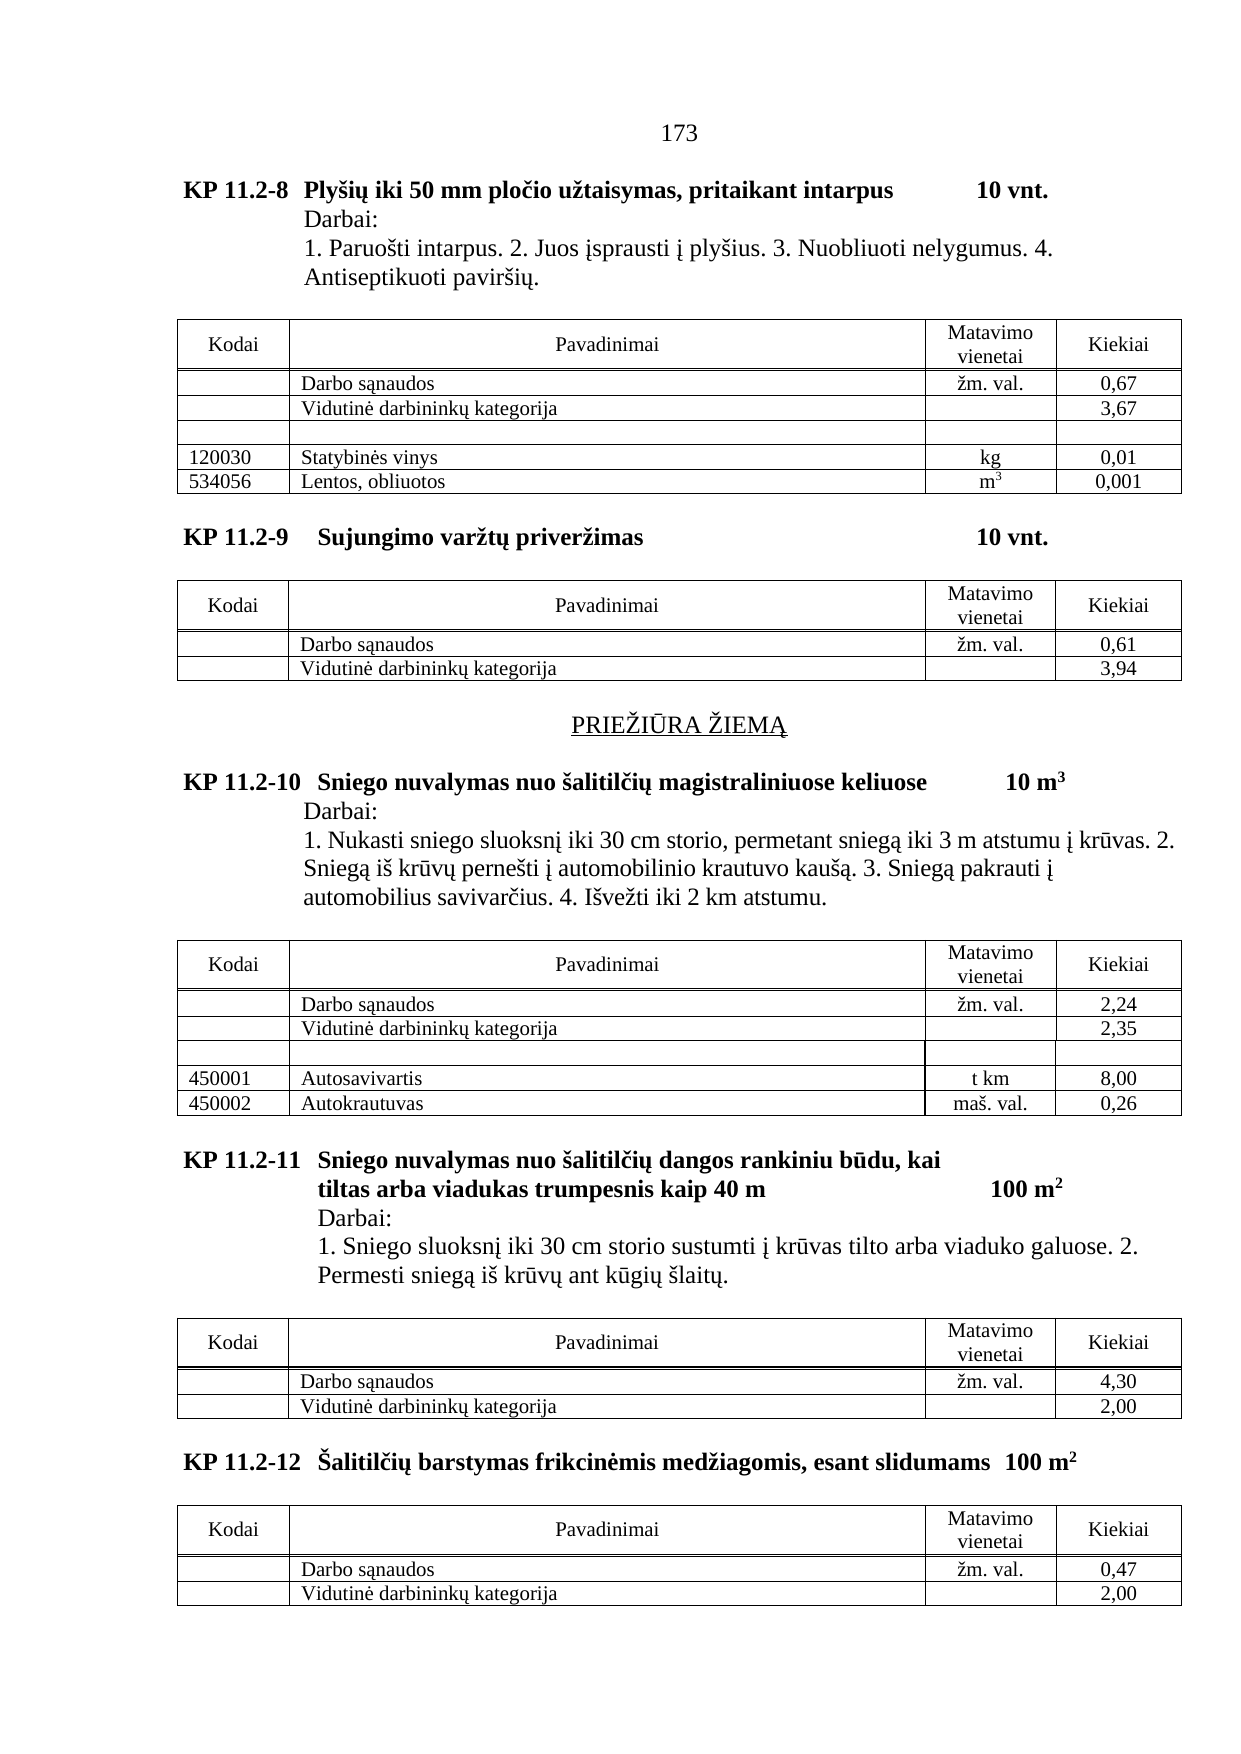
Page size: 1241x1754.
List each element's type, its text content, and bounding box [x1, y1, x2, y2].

table_cell Darbai: 1. Nukasti sniego sluoksnį iki 30 cm storio, permetant sniegą iki 3 m atstumu į krūvas. 2. Sniegą iš krūvų pernešti į automobilinio krautuvo kaušą. 3. Sniegą pakrauti į automobilius savivarčius. 4. Išvežti iki 2 km atstumu. [297, 796, 1181, 911]
table_cell [290, 1041, 924, 1065]
table_header Kodai [178, 1506, 289, 1553]
table_cell Darbo sąnaudos [290, 991, 925, 1016]
table_cell 2,00 [1056, 1395, 1181, 1418]
table_cell [926, 1017, 1056, 1040]
table_header Pavadinimai [290, 320, 925, 368]
table_cell [178, 1582, 289, 1605]
table_cell Darbo sąnaudos [289, 1370, 925, 1393]
table_cell [926, 1582, 1056, 1605]
table_cell 0,001 [1057, 470, 1181, 493]
table_cell t km [926, 1066, 1055, 1090]
table_cell [177, 204, 297, 290]
table_header Plyšių iki 50 mm pločio užtaisymas, pritaikant intarpus [298, 175, 970, 204]
table_header 10 m3 [999, 767, 1181, 796]
table_cell [178, 632, 288, 656]
table_cell Darbo sąnaudos [289, 632, 925, 656]
table_cell [1056, 1041, 1181, 1065]
table_header Kiekiai [1057, 1506, 1181, 1553]
table_cell maš. val. [926, 1091, 1055, 1115]
table_header KP 11.2-12 [177, 1448, 311, 1476]
table_header KP 11.2-9 [177, 523, 311, 551]
text PRIEŽIŪRA žiemą [177, 710, 1181, 738]
table_cell 0,01 [1057, 445, 1181, 469]
table_cell Darbai: 1. Sniego sluoksnį iki 30 cm storio sustumti į krūvas tilto arba viaduko galuose. 2. Permesti sniegą iš krūvų ant kūgių šlaitų. [311, 1203, 1181, 1289]
table_header Šalitilčių barstymas frikcinėmis medžiagomis, esant slidumams [311, 1448, 998, 1476]
table_cell [178, 1017, 289, 1040]
table_cell [178, 1041, 289, 1065]
table_header Kodai [178, 1319, 288, 1366]
table_cell Darbo sąnaudos [290, 1557, 925, 1581]
table_cell [178, 371, 289, 395]
table_header Sujungimo varžtų priveržimas [311, 523, 970, 551]
table_cell [177, 1203, 311, 1289]
table_header Pavadinimai [290, 1506, 925, 1553]
table_header Pavadinimai [289, 581, 925, 629]
table_header Matavimo vienetai [926, 1506, 1056, 1553]
table_cell 0,26 [1056, 1091, 1181, 1115]
table_header Kodai [178, 581, 288, 629]
table_cell Vidutinė darbininkų kategorija [290, 1017, 925, 1040]
table_cell [926, 396, 1056, 419]
table_cell [178, 657, 288, 680]
table_cell 0,61 [1056, 632, 1181, 656]
table_header Matavimo vienetai [926, 320, 1056, 368]
table_cell [178, 1557, 289, 1581]
table_cell 4,30 [1056, 1370, 1181, 1393]
table_header Kodai [178, 320, 289, 368]
table_cell Vidutinė darbininkų kategorija [289, 657, 925, 680]
table_header Sniego nuvalymas nuo šalitilčių dangos rankiniu būdu, kai tiltas arba viadukas trumpesnis kaip 40 m [311, 1145, 984, 1203]
table_cell [178, 421, 289, 444]
table_cell [177, 796, 297, 911]
table_cell [178, 991, 289, 1016]
table_header Matavimo vienetai [926, 941, 1056, 988]
table_cell 0,67 [1057, 371, 1181, 395]
table_cell [926, 1041, 1055, 1065]
table_header 100 m2 [984, 1145, 1181, 1203]
table_cell Lentos, obliuotos [290, 470, 925, 493]
table_cell 120030 [178, 445, 289, 469]
table_cell žm. val. [926, 371, 1056, 395]
table_header Kodai [178, 941, 289, 988]
table_cell Vidutinė darbininkų kategorija [289, 1395, 925, 1418]
table_cell 8,00 [1056, 1066, 1181, 1090]
table_cell [178, 1395, 288, 1418]
table_cell 450001 [178, 1066, 289, 1090]
table_header Kiekiai [1057, 941, 1181, 988]
table_cell 3,94 [1056, 657, 1181, 680]
table_cell Darbo sąnaudos [290, 371, 925, 395]
table_cell [178, 396, 289, 419]
table_cell Autokrautuvas [290, 1091, 924, 1115]
table_cell [926, 657, 1055, 680]
table_cell 534056 [178, 470, 289, 493]
table_header 10 vnt. [970, 523, 1181, 551]
table_cell Vidutinė darbininkų kategorija [290, 1582, 925, 1605]
table_cell [290, 421, 925, 444]
table_header Kiekiai [1056, 581, 1181, 629]
table_cell 0,47 [1057, 1557, 1181, 1581]
table_header Kiekiai [1057, 320, 1181, 368]
table_header Sniego nuvalymas nuo šalitilčių magistraliniuose keliuose [311, 767, 999, 796]
table_cell 2,35 [1057, 1017, 1181, 1040]
table_header Kiekiai [1056, 1319, 1181, 1366]
table_cell žm. val. [926, 1370, 1055, 1393]
table_cell Statybinės vinys [290, 445, 925, 469]
table_cell [1057, 421, 1181, 444]
table_header KP 11.2-11 [177, 1145, 311, 1203]
table_cell 450002 [178, 1091, 289, 1115]
table_cell [926, 1395, 1055, 1418]
table_header 100 m2 [999, 1448, 1181, 1476]
table_header KP 11.2-8 [177, 175, 297, 204]
table_cell Autosavivartis [290, 1066, 924, 1090]
table_cell m3 [926, 470, 1056, 493]
table_cell 3,67 [1057, 396, 1181, 419]
table_cell žm. val. [926, 991, 1056, 1016]
table_cell Darbai: 1. Paruošti intarpus. 2. Juos įsprausti į plyšius. 3. Nuobliuoti nelygumus. 4. Antiseptikuoti paviršių. [298, 204, 1181, 290]
table_header Pavadinimai [290, 941, 925, 988]
table_cell [926, 421, 1056, 444]
table_cell žm. val. [926, 1557, 1056, 1581]
table_header KP 11.2-10 [177, 767, 311, 796]
table_header 10 vnt. [970, 175, 1181, 204]
table_header Pavadinimai [289, 1319, 925, 1366]
table_cell 2,24 [1057, 991, 1181, 1016]
table_cell žm. val. [926, 632, 1055, 656]
table_cell [178, 1370, 288, 1393]
table_cell 2,00 [1057, 1582, 1181, 1605]
table_cell Vidutinė darbininkų kategorija [290, 396, 925, 419]
table_cell kg [926, 445, 1056, 469]
table_header Matavimo vienetai [926, 581, 1055, 629]
table_header Matavimo vienetai [926, 1319, 1055, 1366]
